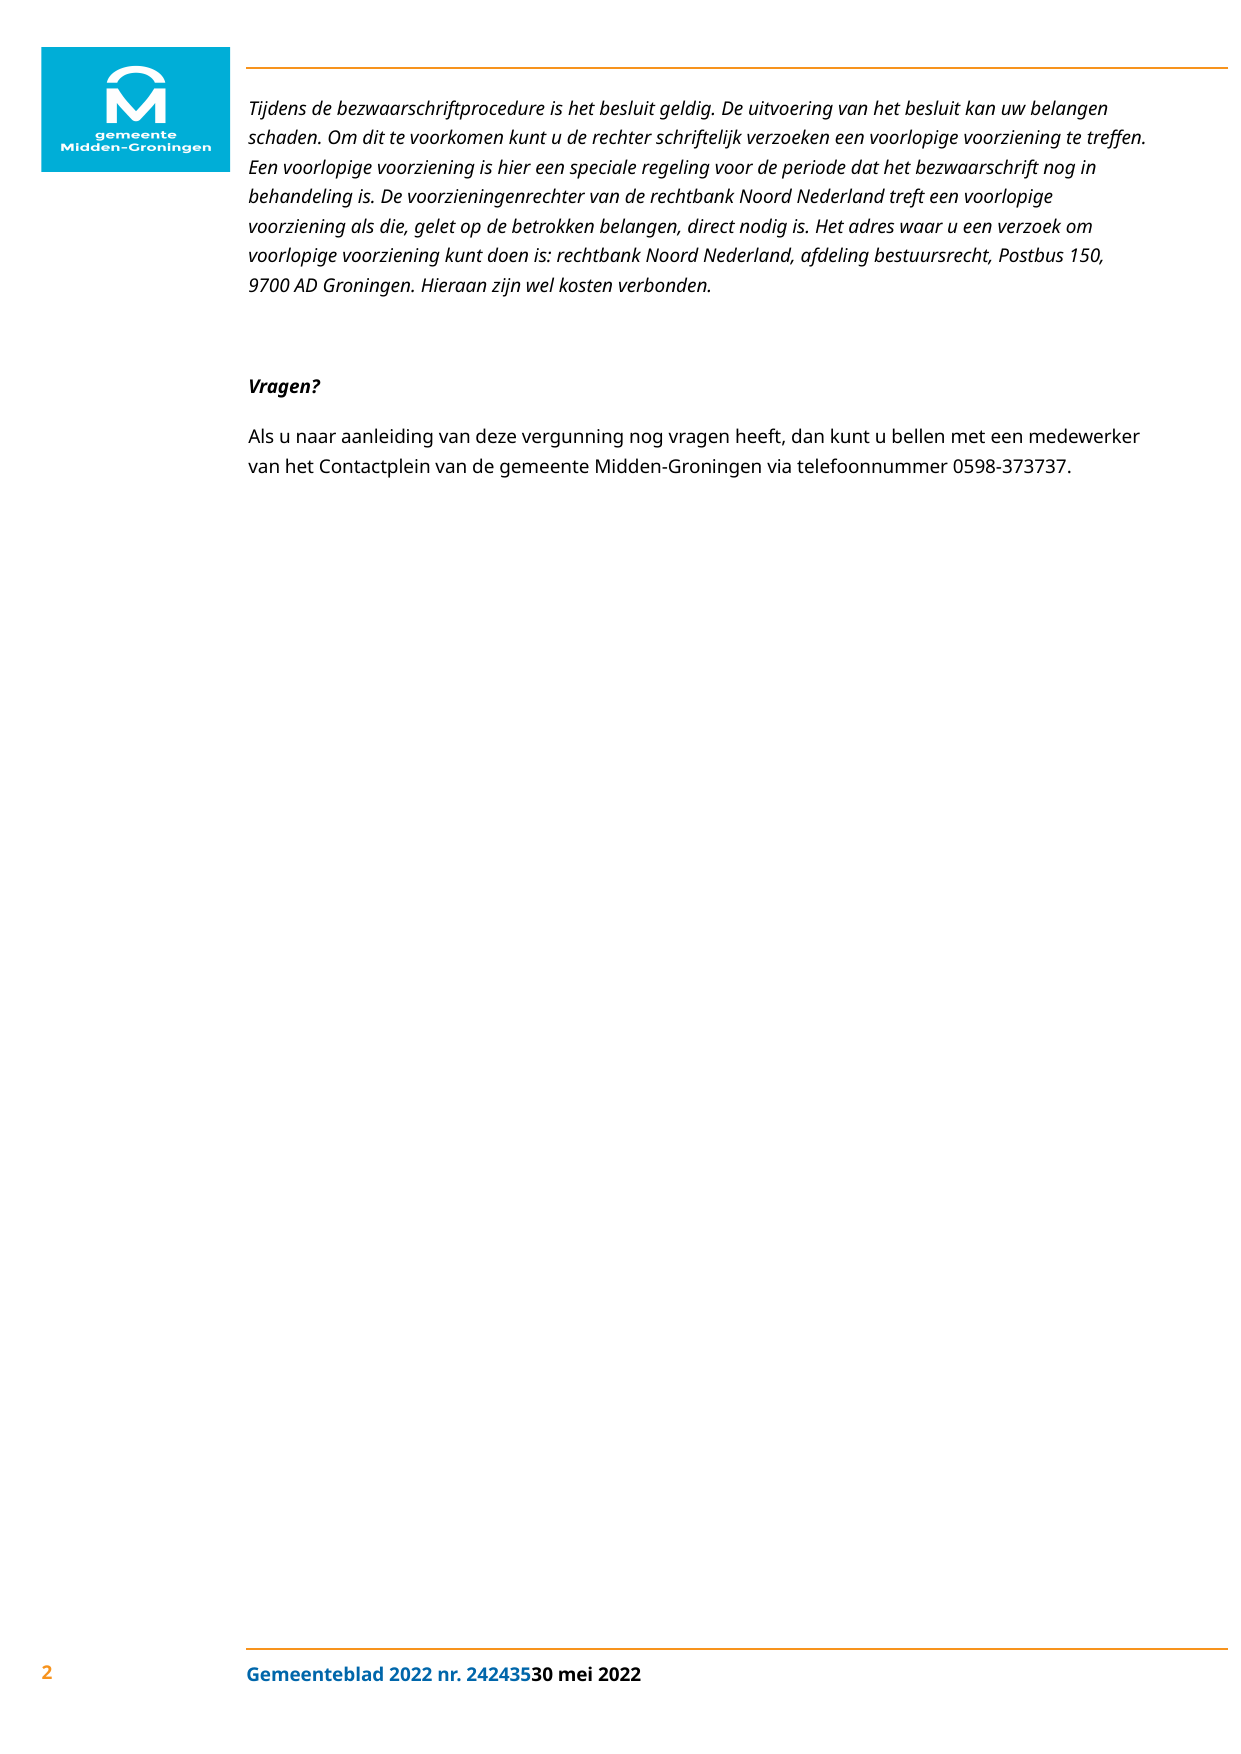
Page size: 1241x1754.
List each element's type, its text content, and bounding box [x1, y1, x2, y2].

text Vragen? [248, 373, 1152, 399]
picture [108, 66, 164, 82]
text Als u naar aanleiding van deze vergunning nog vragen heeft, dan kunt u bellen met een medewerker van het Contactplein van de gemeente Midden-Groningen via telefoonnummer 0598-373737. [248, 423, 1152, 479]
text Tijdens de bezwaarschriftprocedure is het besluit geldig. De uitvoering van het besluit kan uw belangen schaden. Om dit te voorkomen kunt u de rechter schriftelijk verzoeken een voorlopige voorziening te treffen. Een voorlopige voorziening is hier een speciale regeling voor de periode dat het bezwaarschrift nog in behandeling is. De voorzieningenrechter van de rechtbank Noord Nederland treft een voorlopige voorziening als die, gelet op de betrokken belangen, direct nodig is. Het adres waar u een verzoek om voorlopige voorziening kunt doen is: rechtbank Noord Nederland, afdeling bestuursrecht, Postbus 150, 9700 AD Groningen. Hieraan zijn wel kosten verbonden. [248, 95, 1152, 298]
picture [184, 146, 190, 153]
picture [107, 89, 165, 122]
